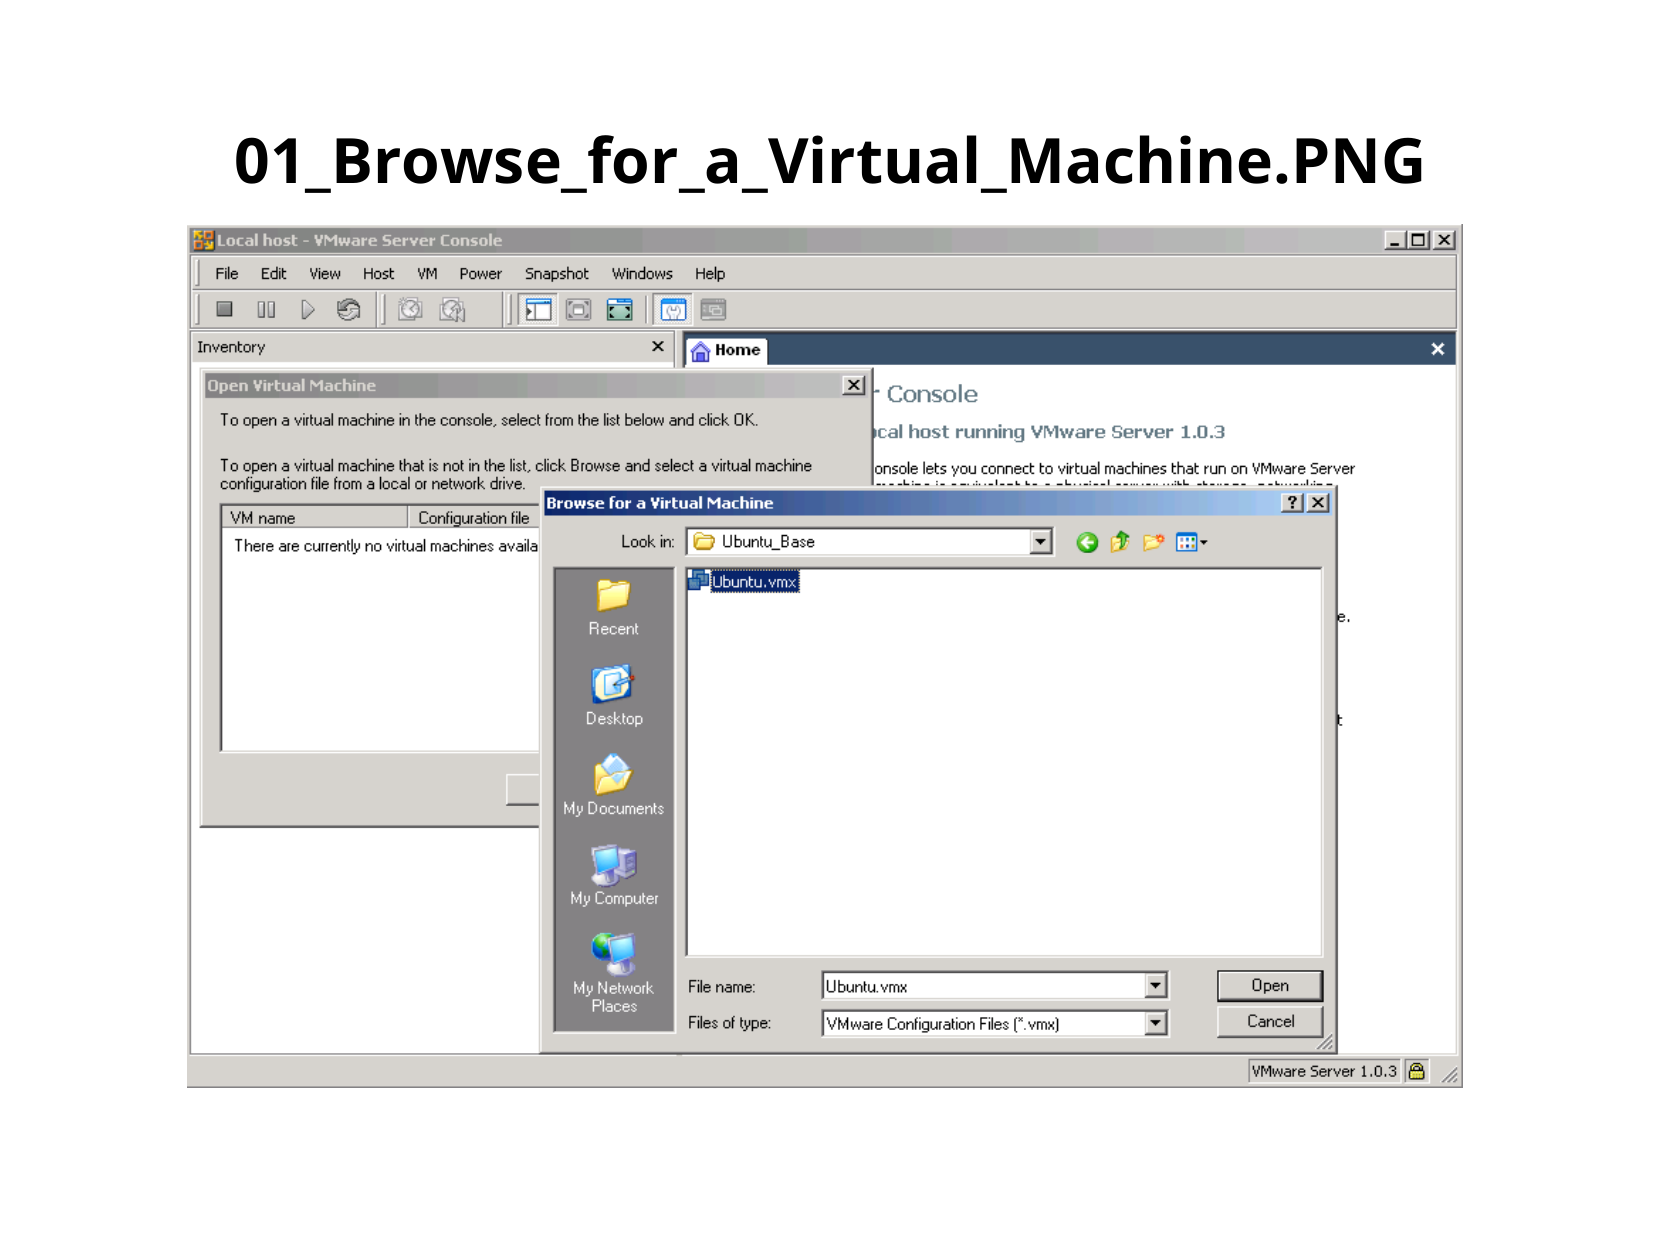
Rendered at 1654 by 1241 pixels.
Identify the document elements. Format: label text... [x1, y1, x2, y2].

picture [187, 224, 1463, 1088]
title 01_Browse_for_a_Virtual_Machine.PNG [87, 55, 1576, 263]
